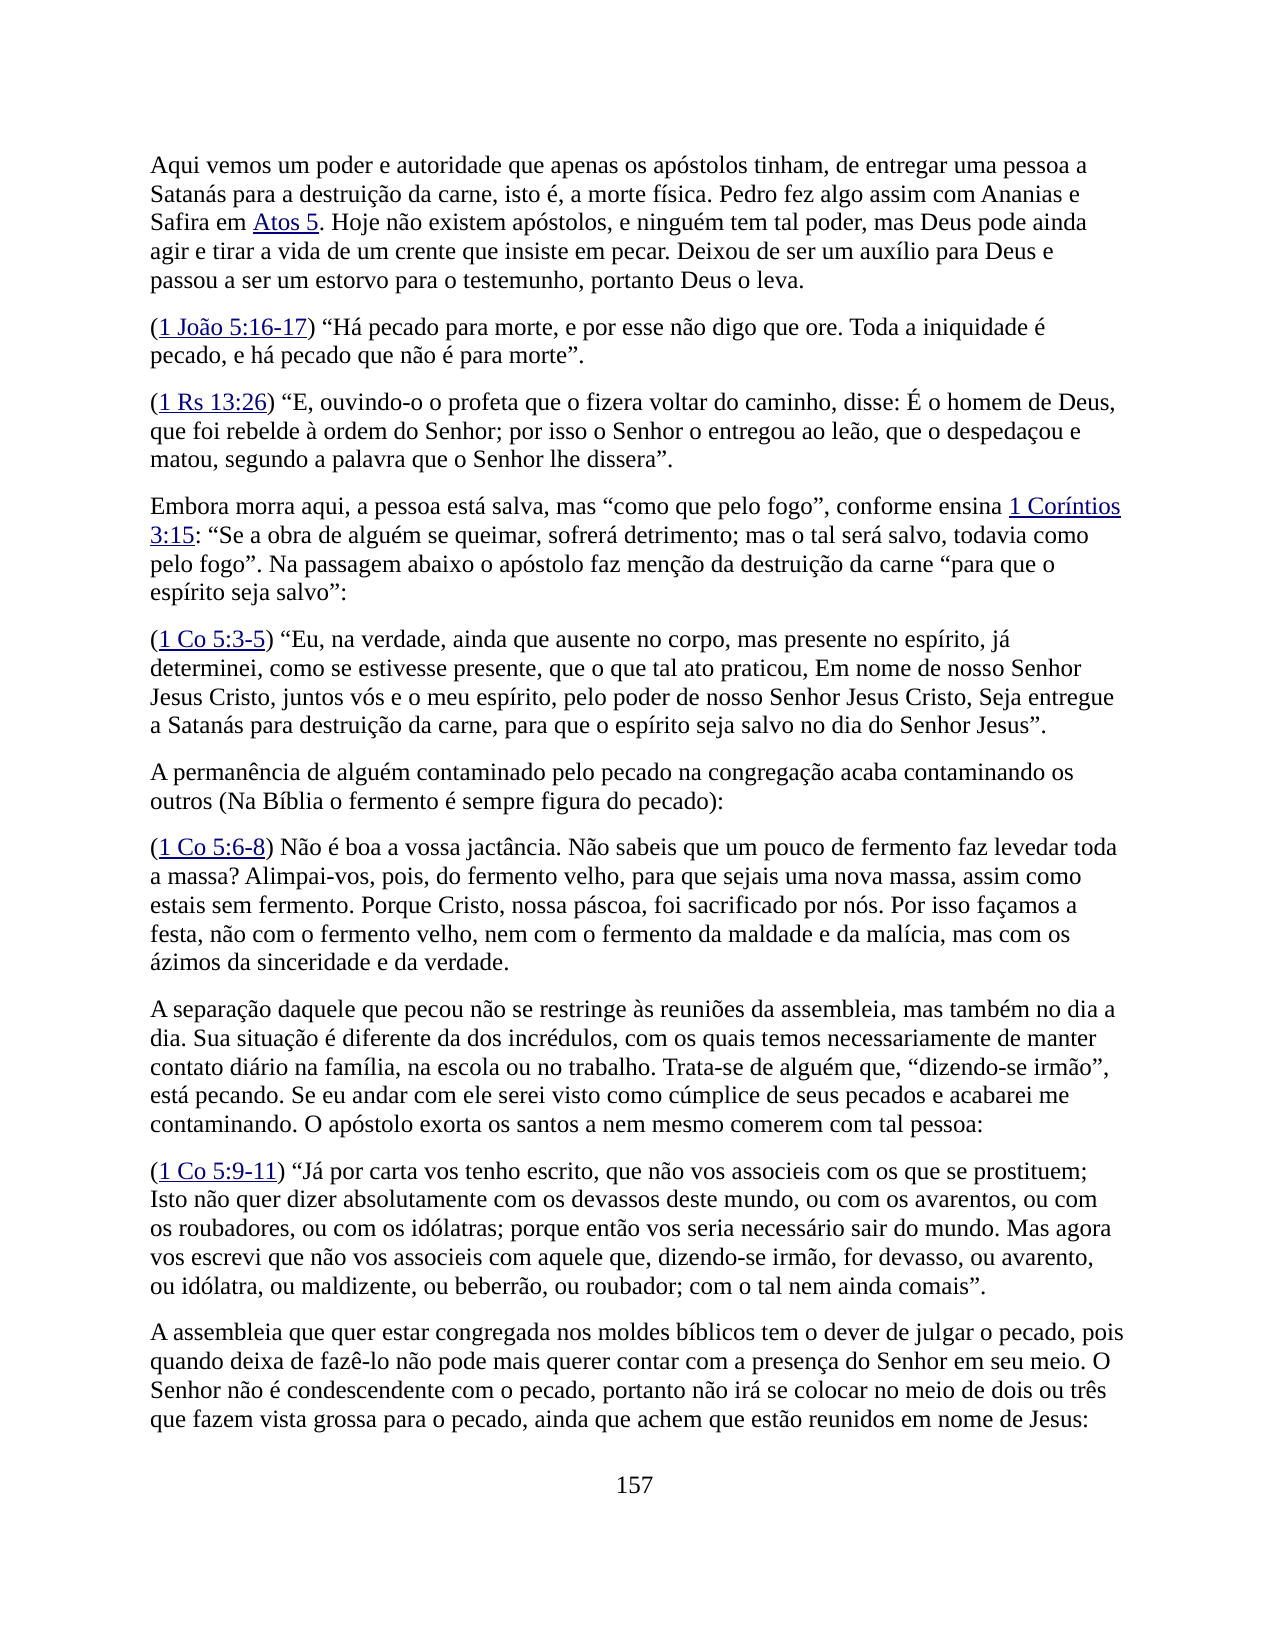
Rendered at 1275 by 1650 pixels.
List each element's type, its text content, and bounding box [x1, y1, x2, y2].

text (1 Co 5:9-11) “Já por carta vos tenho escrito, que não vos associeis com os que se prostituem; Isto não quer dizer absolutamente com os devassos deste mundo, ou com os avarentos, ou com os roubadores, ou com os idólatras; porque então vos seria necessário sair do mundo. Mas agora vos escrevi que não vos associeis com aquele que, dizendo-se irmão, for devasso, ou avarento, ou idólatra, ou maldizente, ou beberrão, ou roubador; com o tal nem ainda comais”. [150, 1156, 1125, 1299]
text A permanência de alguém contaminado pelo pecado na congregação acaba contaminando os outros (Na Bíblia o fermento é sempre figura do pecado): [150, 757, 1125, 814]
text (1 Co 5:6-8) Não é boa a vossa jactância. Não sabeis que um pouco de fermento faz levedar toda a massa? Alimpai-vos, pois, do fermento velho, para que sejais uma nova massa, assim como estais sem fermento. Porque Cristo, nossa páscoa, foi sacrificado por nós. Por isso façamos a festa, não com o fermento velho, nem com o fermento da maldade e da malícia, mas com os ázimos da sinceridade e da verdade. [150, 832, 1125, 976]
text (1 Rs 13:26) “E, ouvindo-o o profeta que o fizera voltar do caminho, disse: É o homem de Deus, que foi rebelde à ordem do Senhor; por isso o Senhor o entregou ao leão, que o despedaçou e matou, segundo a palavra que o Senhor lhe dissera”. [150, 387, 1125, 473]
text A separação daquele que pecou não se restringe às reuniões da assembleia, mas também no dia a dia. Sua situação é diferente da dos incrédulos, com os quais temos necessariamente de manter contato diário na família, na escola ou no trabalho. Trata-se de alguém que, “dizendo-se irmão”, está pecando. Se eu andar com ele serei visto como cúmplice de seus pecados e acabarei me contaminando. O apóstolo exorta os santos a nem mesmo comerem com tal pessoa: [150, 994, 1125, 1138]
text Embora morra aqui, a pessoa está salva, mas “como que pelo fogo”, conforme ensina 1 Coríntios 3:15: “Se a obra de alguém se queimar, sofrerá detrimento; mas o tal será salvo, todavia como pelo fogo”. Na passagem abaixo o apóstolo faz menção da destruição da carne “para que o espírito seja salvo”: [150, 491, 1125, 606]
text A assembleia que quer estar congregada nos moldes bíblicos tem o dever de julgar o pecado, pois quando deixa de fazê-lo não pode mais querer contar com a presença do Senhor em seu meio. O Senhor não é condescendente com o pecado, portanto não irá se colocar no meio de dois ou três que fazem vista grossa para o pecado, ainda que achem que estão reunidos em nome de Jesus: [150, 1317, 1125, 1432]
text Aqui vemos um poder e autoridade que apenas os apóstolos tinham, de entregar uma pessoa a Satanás para a destruição da carne, isto é, a morte física. Pedro fez algo assim com Ananias e Safira em Atos 5. Hoje não existem apóstolos, e ninguém tem tal poder, mas Deus pode ainda agir e tirar a vida de um crente que insiste em pecar. Deixou de ser um auxílio para Deus e passou a ser um estorvo para o testemunho, portanto Deus o leva. [150, 150, 1125, 294]
text (1 Co 5:3-5) “Eu, na verdade, ainda que ausente no corpo, mas presente no espírito, já determinei, como se estivesse presente, que o que tal ato praticou, Em nome de nosso Senhor Jesus Cristo, juntos vós e o meu espírito, pelo poder de nosso Senhor Jesus Cristo, Seja entregue a Satanás para destruição da carne, para que o espírito seja salvo no dia do Senhor Jesus”. [150, 624, 1125, 739]
text (1 João 5:16-17) “Há pecado para morte, e por esse não digo que ore. Toda a iniquidade é pecado, e há pecado que não é para morte”. [150, 312, 1125, 369]
